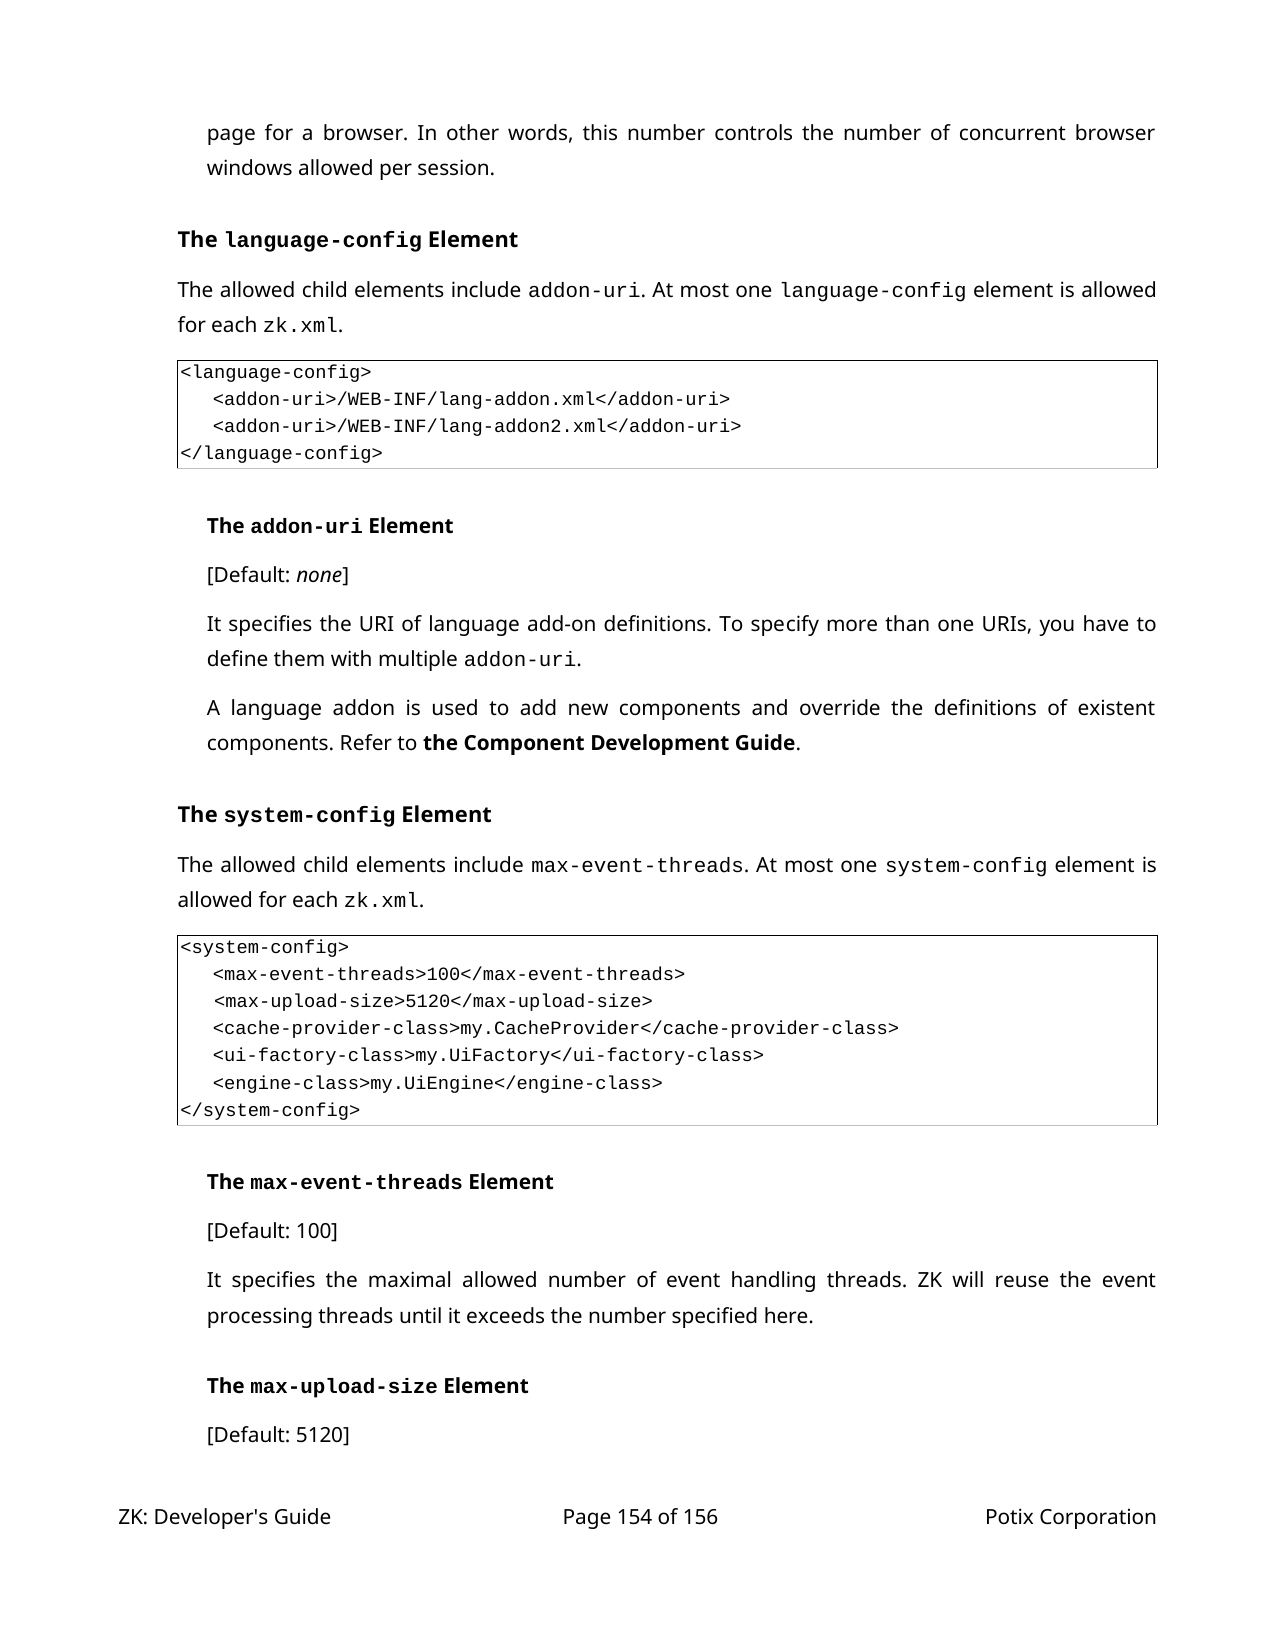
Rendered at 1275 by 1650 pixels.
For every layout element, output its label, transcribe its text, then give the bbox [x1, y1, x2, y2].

text <language-config> [178, 361, 1157, 384]
subtitle The max-upload-size Element [207, 1371, 1157, 1400]
subtitle The system-config Element [177, 799, 1157, 829]
subtitle The addon-uri Element [207, 511, 1157, 539]
text It specifies the URI of language add-on definitions. To specify more than one URIs, you have to define them with multiple addon-uri. [207, 609, 1157, 673]
subtitle The language-config Element [177, 224, 1157, 254]
text <ui-factory-class>my.UiFactory</ui-factory-class> [178, 1043, 1157, 1068]
text page for a browser. In other words, this number controls the number of concurrent browser windows allowed per session. [207, 118, 1157, 182]
text It specifies the maximal allowed number of event handling threads. ZK will reuse the event processing threads until it exceeds the number specified here. [207, 1266, 1157, 1329]
text </system-config> [178, 1098, 1157, 1125]
text </language-config> [178, 441, 1157, 468]
text [Default: 100] [207, 1217, 1157, 1245]
text The allowed child elements include addon-uri. At most one language-config element is allowed for each zk.xml. [177, 275, 1157, 339]
text [Default: 5120] [207, 1421, 1157, 1449]
text <max-event-threads>100</max-event-threads> [178, 962, 1157, 986]
text [Default: none] [207, 560, 1157, 588]
text <addon-uri>/WEB-INF/lang-addon2.xml</addon-uri> [178, 414, 1157, 438]
subtitle The max-event-threads Element [207, 1167, 1157, 1196]
text The allowed child elements include max-event-threads. At most one system-config element is allowed for each zk.xml. [177, 850, 1157, 914]
text A language addon is used to add new components and override the definitions of existent components. Refer to the Component Development Guide. [207, 693, 1157, 757]
text <addon-uri>/WEB-INF/lang-addon.xml</addon-uri> [178, 387, 1157, 411]
text <cache-provider-class>my.CacheProvider</cache-provider-class> [178, 1016, 1157, 1040]
text <system-config> [178, 936, 1157, 959]
text <engine-class>my.UiEngine</engine-class> [178, 1071, 1157, 1095]
text <max-upload-size>5120</max-upload-size> [178, 989, 1157, 1013]
